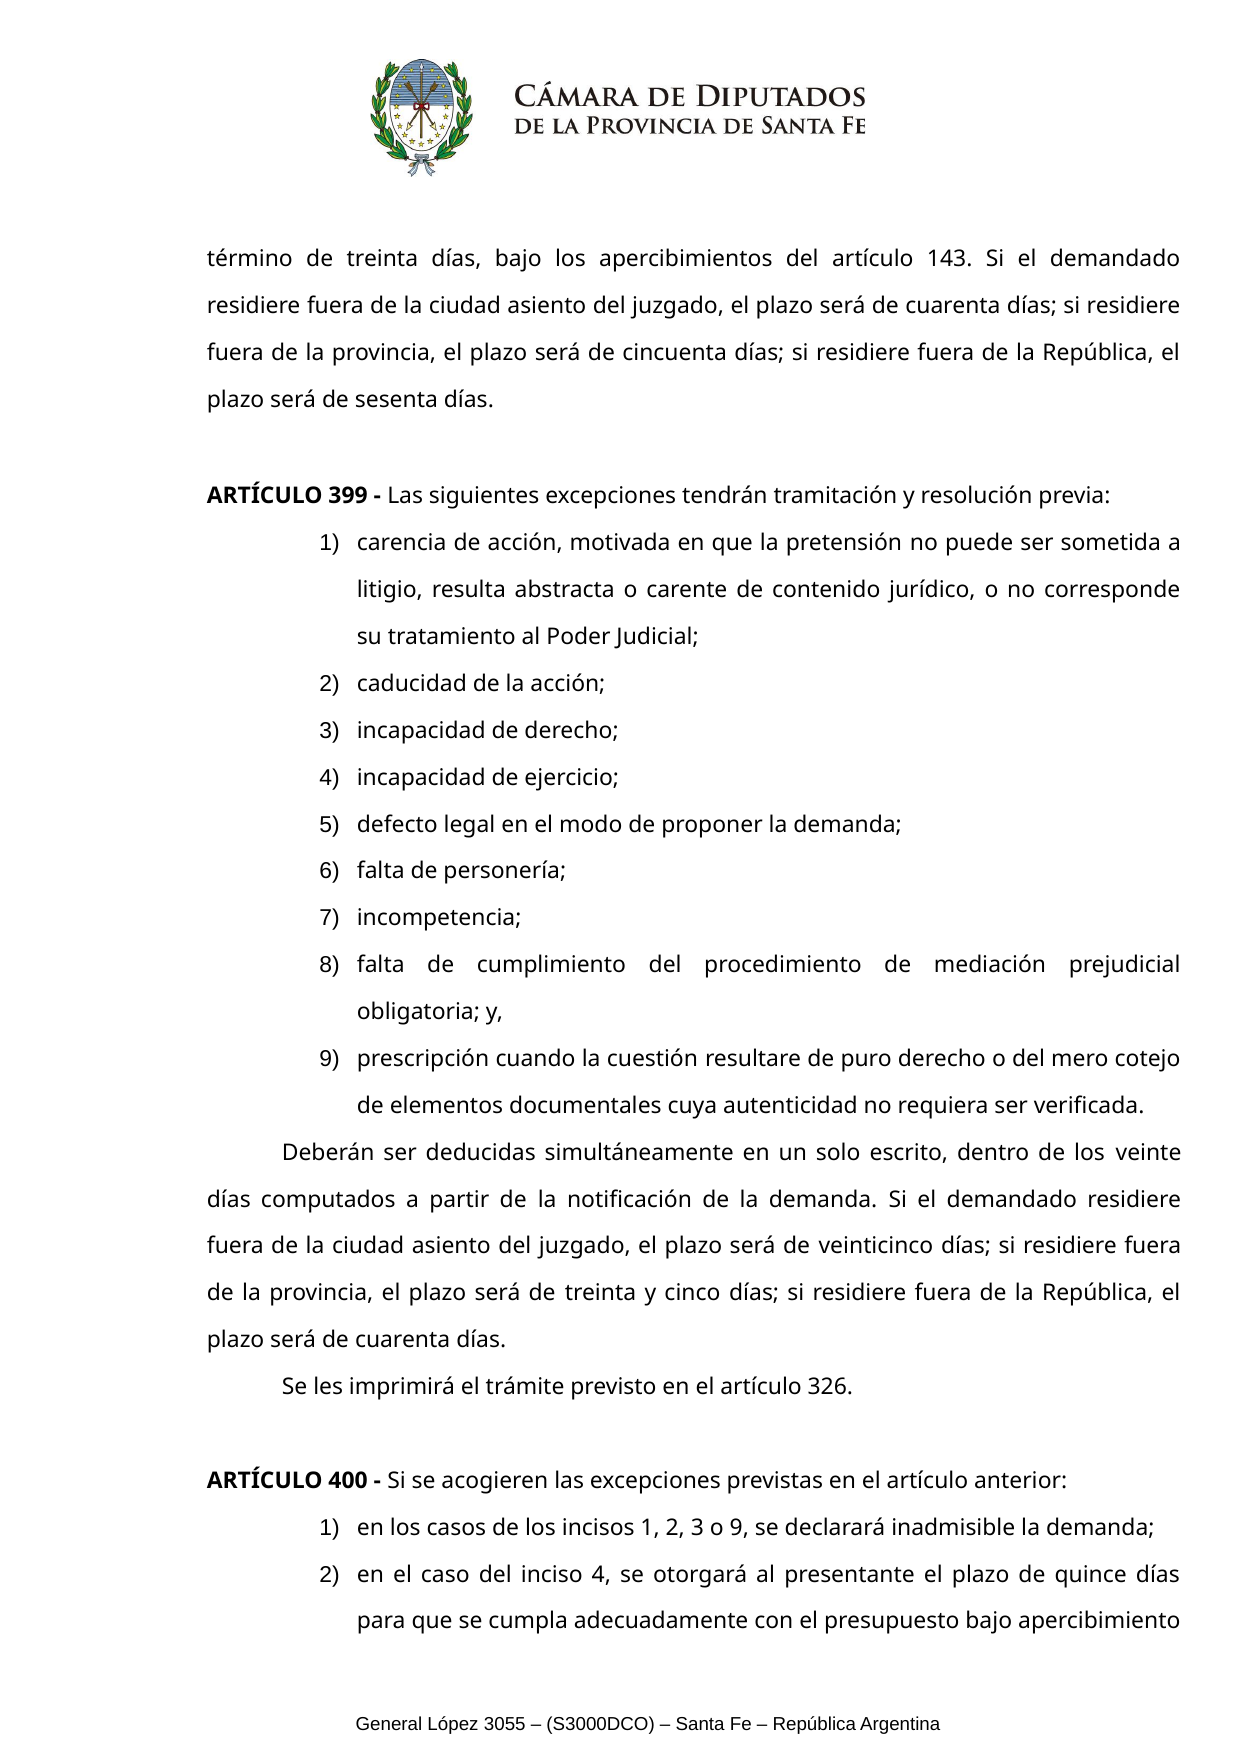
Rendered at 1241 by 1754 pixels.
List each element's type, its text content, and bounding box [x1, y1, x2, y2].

list falta de cumplimiento del procedimiento de mediación prejudicial obligatoria; y, [319, 948, 1181, 1026]
list carencia de acción, motivada en que la pretensión no puede ser sometida a litigio, resulta abstracta o carente de contenido jurídico, o no corresponde su tratamiento al Poder Judicial; [319, 526, 1181, 651]
list en los casos de los incisos 1, 2, 3 o 9, se declarará inadmisible la demanda; [319, 1511, 1181, 1542]
list falta de personería; [319, 854, 1181, 886]
text ARTÍCULO 400 - Si se acogieren las excepciones previstas en el artículo anterior: [207, 1464, 1181, 1495]
list incapacidad de derecho; [319, 714, 1181, 745]
list prescripción cuando la cuestión resultare de puro derecho o del mero cotejo de elementos documentales cuya autenticidad no requiera ser verificada. [319, 1042, 1181, 1120]
text término de treinta días, bajo los apercibimientos del artículo 143. Si el demandado residiere fuera de la ciudad asiento del juzgado, el plazo será de cuarenta días; si residiere fuera de la provincia, el plazo será de cincuenta días; si residiere fuera de la República, el plazo será de sesenta días. [207, 242, 1181, 414]
text ARTÍCULO 399 - Las siguientes excepciones tendrán tramitación y resolución previa: [207, 479, 1181, 511]
list incapacidad de ejercicio; [319, 761, 1181, 792]
picture [370, 59, 866, 181]
list en el caso del inciso 4, se otorgará al presentante el plazo de quince días para que se cumpla adecuadamente con el presupuesto bajo apercibimiento [319, 1557, 1181, 1636]
text Se les imprimirá el trámite previsto en el artículo 326. [207, 1370, 1181, 1401]
list defecto legal en el modo de proponer la demanda; [319, 807, 1181, 839]
list incompetencia; [319, 901, 1181, 932]
list caducidad de la acción; [319, 667, 1181, 698]
text Deberán ser deducidas simultáneamente en un solo escrito, dentro de los veinte días computados a partir de la notificación de la demanda. Si el demandado residiere fuera de la ciudad asiento del juzgado, el plazo será de veinticinco días; si residiere fuera de la provincia, el plazo será de treinta y cinco días; si residiere fuera de la República, el plazo será de cuarenta días. [207, 1136, 1181, 1354]
